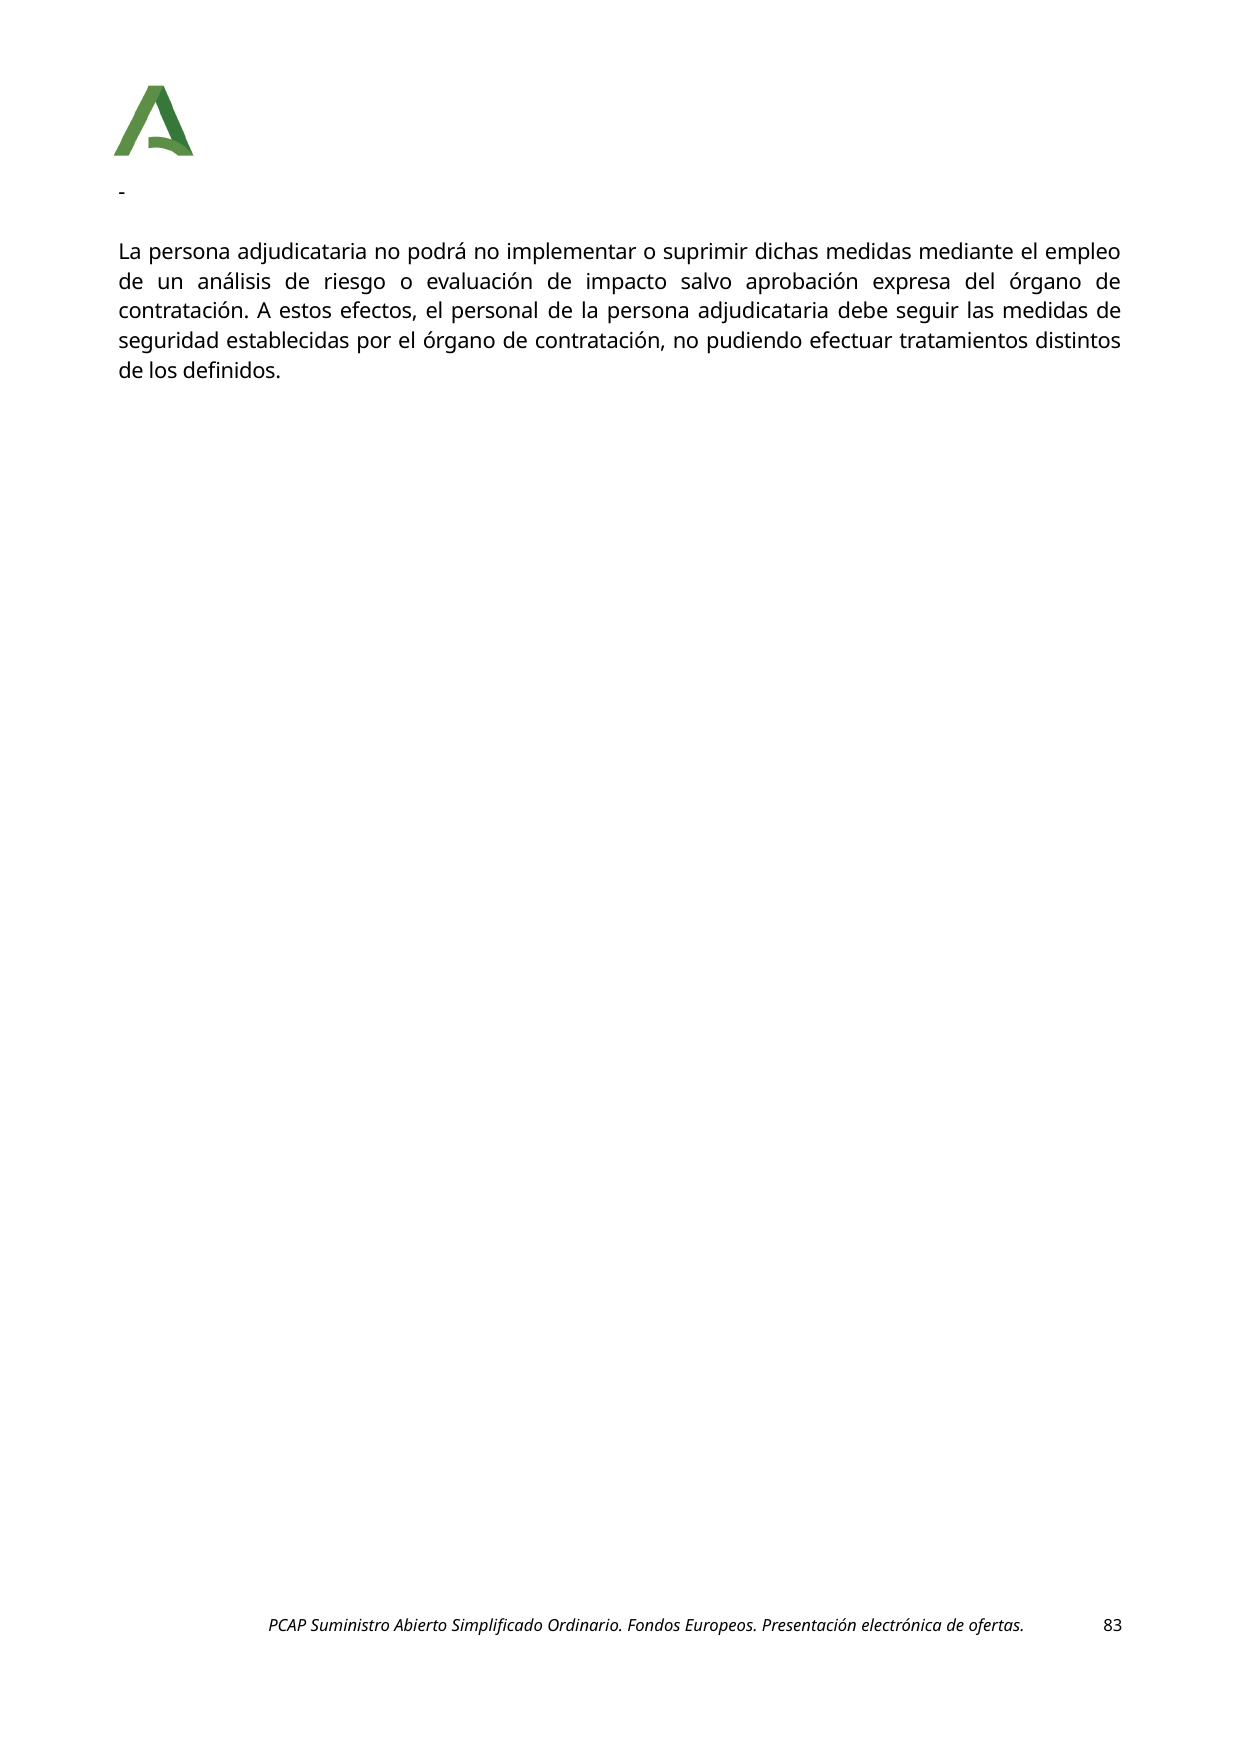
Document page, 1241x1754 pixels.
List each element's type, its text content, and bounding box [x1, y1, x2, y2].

text - [118, 176, 1122, 206]
text La persona adjudicataria no podrá no implementar o suprimir dichas medidas mediante el empleo de un análisis de riesgo o evaluación de impacto salvo aprobación expresa del órgano de contratación. A estos efectos, el personal de la persona adjudicataria debe seguir las medidas de seguridad establecidas por el órgano de contratación, no pudiendo efectuar tratamientos distintos de los definidos. [118, 236, 1122, 385]
picture [109, 81, 198, 160]
